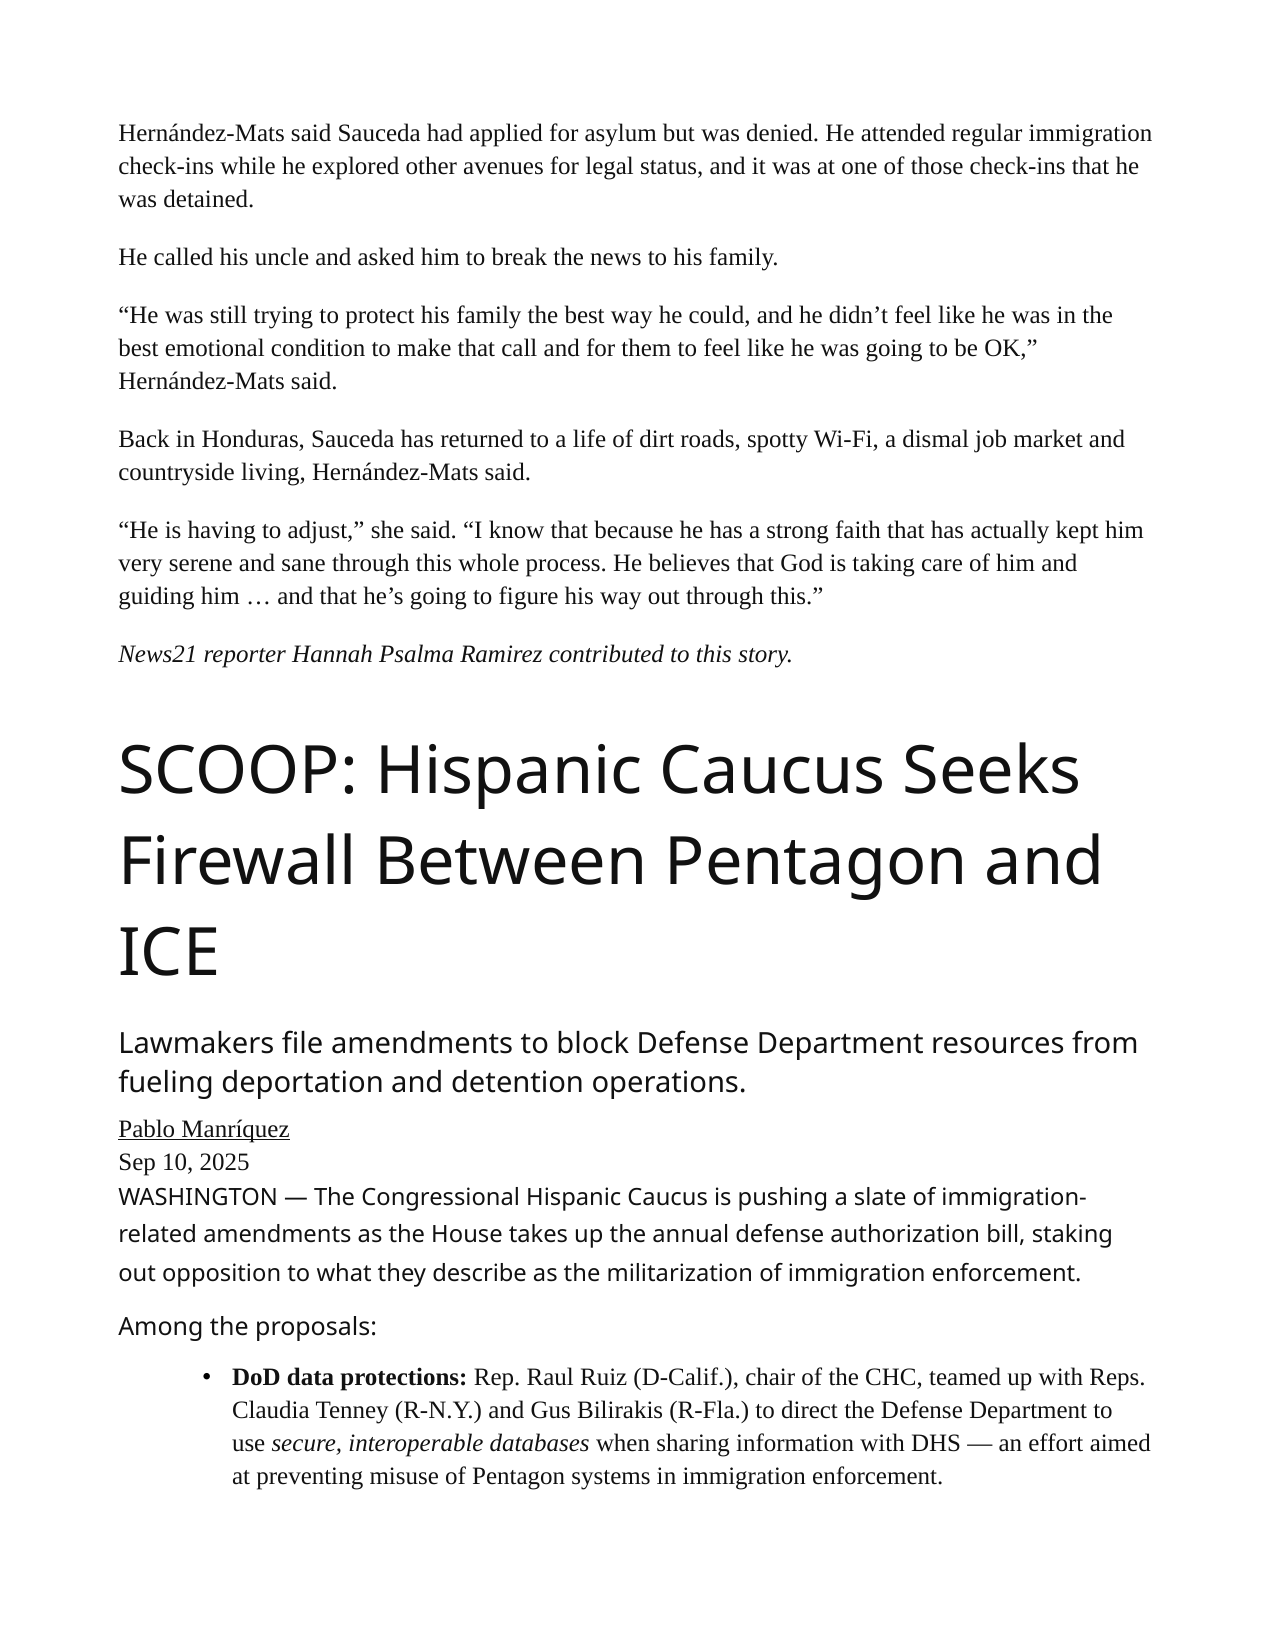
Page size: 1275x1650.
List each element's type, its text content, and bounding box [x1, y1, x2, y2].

text News21 reporter Hannah Psalma Ramirez contributed to this story. [118, 639, 1157, 668]
text “He was still trying to protect his family the best way he could, and he didn’t feel like he was in the best emotional condition to make that call and for them to feel like he was going to be OK,” Hernández-Mats said. [118, 300, 1157, 395]
text Sep 10, 2025 [118, 1147, 1157, 1176]
subtitle SCOOP: Hispanic Caucus Seeks Firewall Between Pentagon and ICE [118, 722, 1117, 995]
text Hernández-Mats said Sauceda had applied for asylum but was denied. He attended regular immigration check-ins while he explored other avenues for legal status, and it was at one of those check-ins that he was detained. [118, 118, 1157, 213]
text WASHINGTON — The Congressional Hispanic Caucus is pushing a slate of immigration-related amendments as the House takes up the annual defense authorization bill, staking out opposition to what they describe as the militarization of immigration enforcement. [118, 1180, 1117, 1289]
subtitle Lawmakers file amendments to block Defense Department resources from fueling deportation and detention operations. [118, 1022, 1157, 1101]
text Back in Honduras, Sauceda has returned to a life of dirt roads, spotty Wi-Fi, a dismal job market and countryside living, Hernández-Mats said. [118, 424, 1157, 486]
text Pablo Manríquez [118, 1114, 1157, 1143]
text He called his uncle and asked him to break the news to his family. [118, 242, 1157, 271]
text Among the proposals: [118, 1308, 1117, 1342]
list DoD data protections: Rep. Raul Ruiz (D-Calif.), chair of the CHC, teamed up with Reps. Claudia Tenney (R-N.Y.) and Gus Bilirakis (R-Fla.) to direct the Defense Department to use secure, interoperable databases when sharing information with DHS — an effort aimed at preventing misuse of Pentagon systems in immigration enforcement. [202, 1362, 1157, 1490]
text “He is having to adjust,” she said. “I know that because he has a strong faith that has actually kept him very serene and sane through this whole process. He believes that God is taking care of him and guiding him … and that he’s going to figure his way out through this.” [118, 515, 1157, 610]
